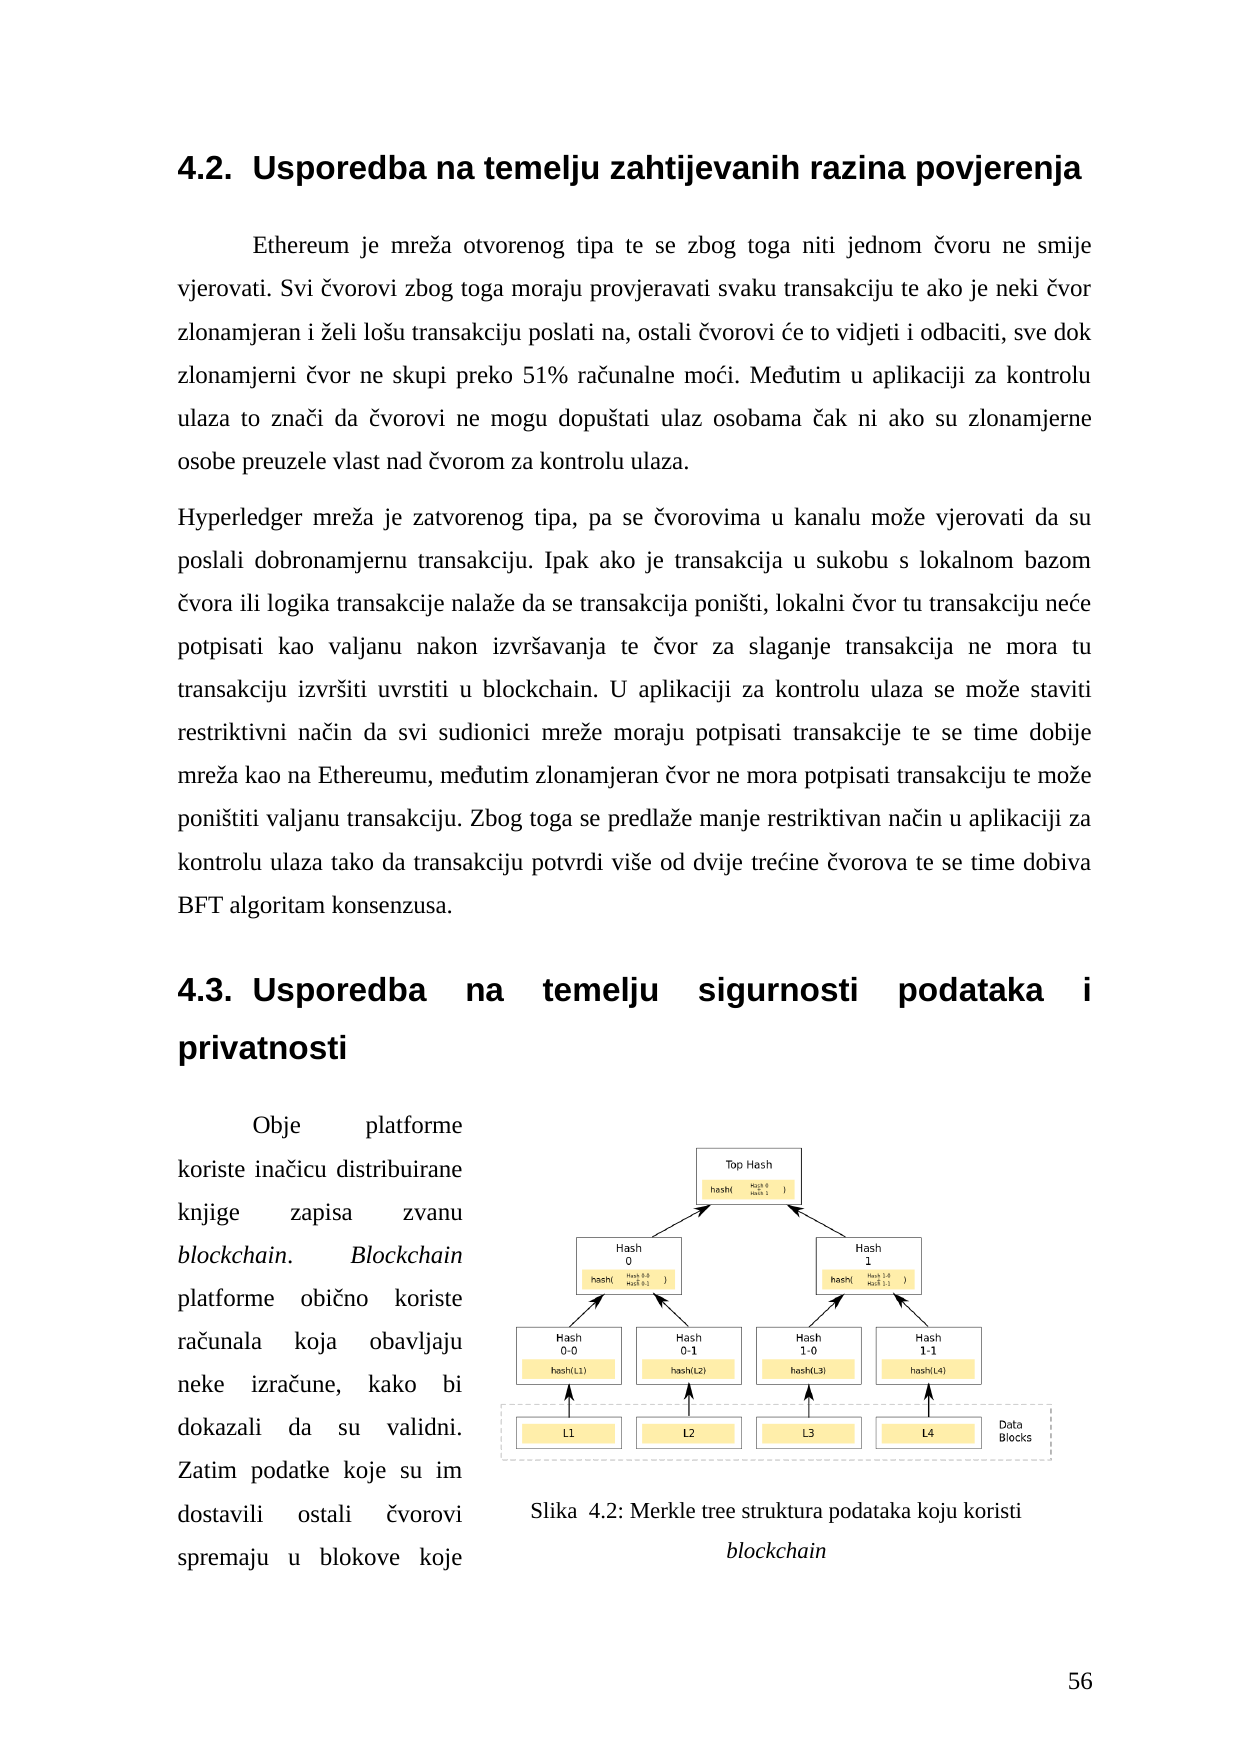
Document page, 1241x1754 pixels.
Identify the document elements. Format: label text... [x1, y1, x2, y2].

text Slika 4.2: Merkle tree struktura podataka koju koristi blockchain [493, 1485, 1060, 1563]
subtitle Usporedba na temelju zahtijevanih razina povjerenja [177, 148, 1092, 186]
text Hyperledger mreža je zatvorenog tipa, pa se čvorovima u kanalu može vjerovati da su poslali dobronamjernu transakciju. Ipak ako je transakcija u sukobu s lokalnom bazom čvora ili logika transakcije nalaže da se transakcija poništi, lokalni čvor tu transakciju neće potpisati kao valjanu nakon izvršavanja te čvor za slaganje transakcija ne mora tu transakciju izvršiti uvrstiti u blockchain. U aplikaciji za kontrolu ulaza se može staviti restriktivni način da svi sudionici mreže moraju potpisati transakcije te se time dobije mreža kao na Ethereumu, međutim zlonamjeran čvor ne mora potpisati transakciju te može poništiti valjanu transakciju. Zbog toga se predlaže manje restriktivan način u aplikaciji za kontrolu ulaza tako da transakciju potvrdi više od dvije trećine čvorova te se time dobiva BFT algoritam konsenzusa. [177, 502, 1092, 918]
text Obje platforme koriste inačicu distribuirane knjige zapisa zvanu blockchain. Blockchain platforme obično koriste računala koja obavljaju neke izračune, kako bi dokazali da su validni. Zatim podatke koje su im dostavili ostali čvorovi spremaju u blokove koje [177, 1111, 1092, 1571]
text Ethereum je mreža otvorenog tipa te se zbog toga niti jednom čvoru ne smije vjerovati. Svi čvorovi zbog toga moraju provjeravati svaku transakciju te ako je neki čvor zlonamjeran i želi lošu transakciju poslati na, ostali čvorovi će to vidjeti i odbaciti, sve dok zlonamjerni čvor ne skupi preko 51% računalne moći. Međutim u aplikaciji za kontrolu ulaza to znači da čvorovi ne mogu dopuštati ulaz osobama čak ni ako su zlonamjerne osobe preuzele vlast nad čvorom za kontrolu ulaza. [177, 230, 1092, 475]
picture [492, 1123, 1060, 1485]
subtitle Usporedba na temelju sigurnosti podataka i privatnosti [177, 970, 1092, 1066]
